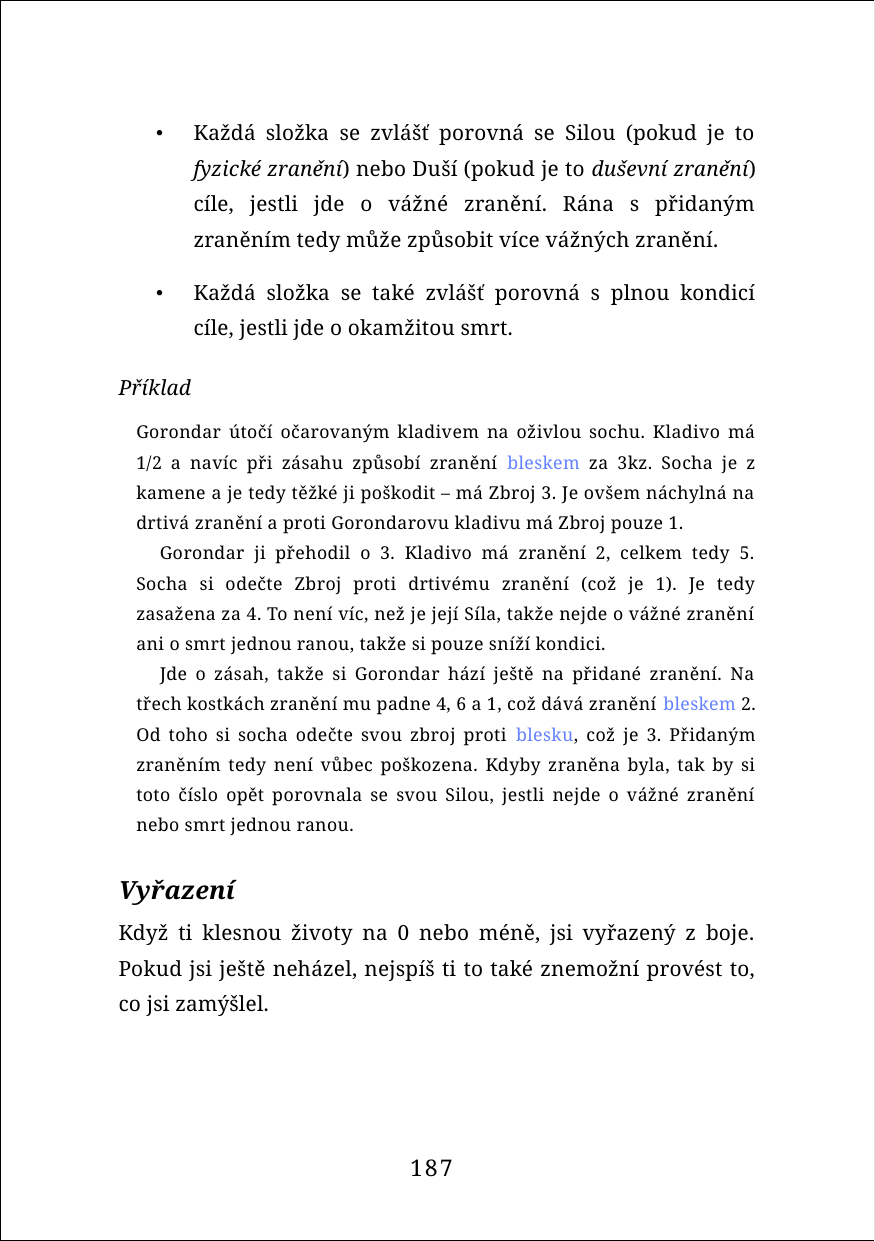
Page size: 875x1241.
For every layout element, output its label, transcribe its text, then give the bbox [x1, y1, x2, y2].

text Gorondar útočí očarovaným kladivem na oživlou sochu. Kladivo má 1/2 a navíc při zásahu způsobí zranění bleskem za 3kz. Socha je z kamene a je tedy těžké ji poškodit – má Zbroj 3. Je ovšem náchylná na drtivá zranění a proti Gorondarovu kladivu má Zbroj pouze 1. Gorondar ji přehodil o 3. Kladivo má zranění 2, celkem tedy 5. Socha si odečte Zbroj proti drtivému zranění (což je 1). Je tedy zasažena za 4. To není víc, než je její Síla, takže nejde o vážné zranění ani o smrt jednou ranou, takže si pouze sníží kondici. Jde o zásah, takže si Gorondar hází ještě na přidané zranění. Na třech kostkách zranění mu padne 4, 6 a 1, což dává zranění bleskem 2. Od toho si socha odečte svou zbroj proti blesku, což je 3. Přidaným zraněním tedy není vůbec poškozena. Kdyby zraněna byla, tak by si toto číslo opět porovnala se svou Silou, jestli nejde o vážné zranění nebo smrt jednou ranou. [136, 420, 756, 837]
list Každá složka se také zvlášť porovná s plnou kondicí cíle, jestli jde o okamžitou smrt. [156, 278, 756, 342]
subtitle Vyřazení [118, 872, 756, 906]
list Každá složka se zvlášť porovná se Silou (pokud je to fyzické zranění) nebo Duší (pokud je to duševní zranění) cíle, jestli jde o vážné zranění. Rána s přidaným zraněním tedy může způsobit více vážných zranění. [156, 118, 756, 253]
text Když ti klesnou životy na 0 nebo méně, jsi vyřazený z boje. Pokud jsi ještě neházel, nejspíš ti to také znemožní provést to, co jsi zamýšlel. [118, 918, 756, 1018]
text Příklad [118, 373, 756, 401]
